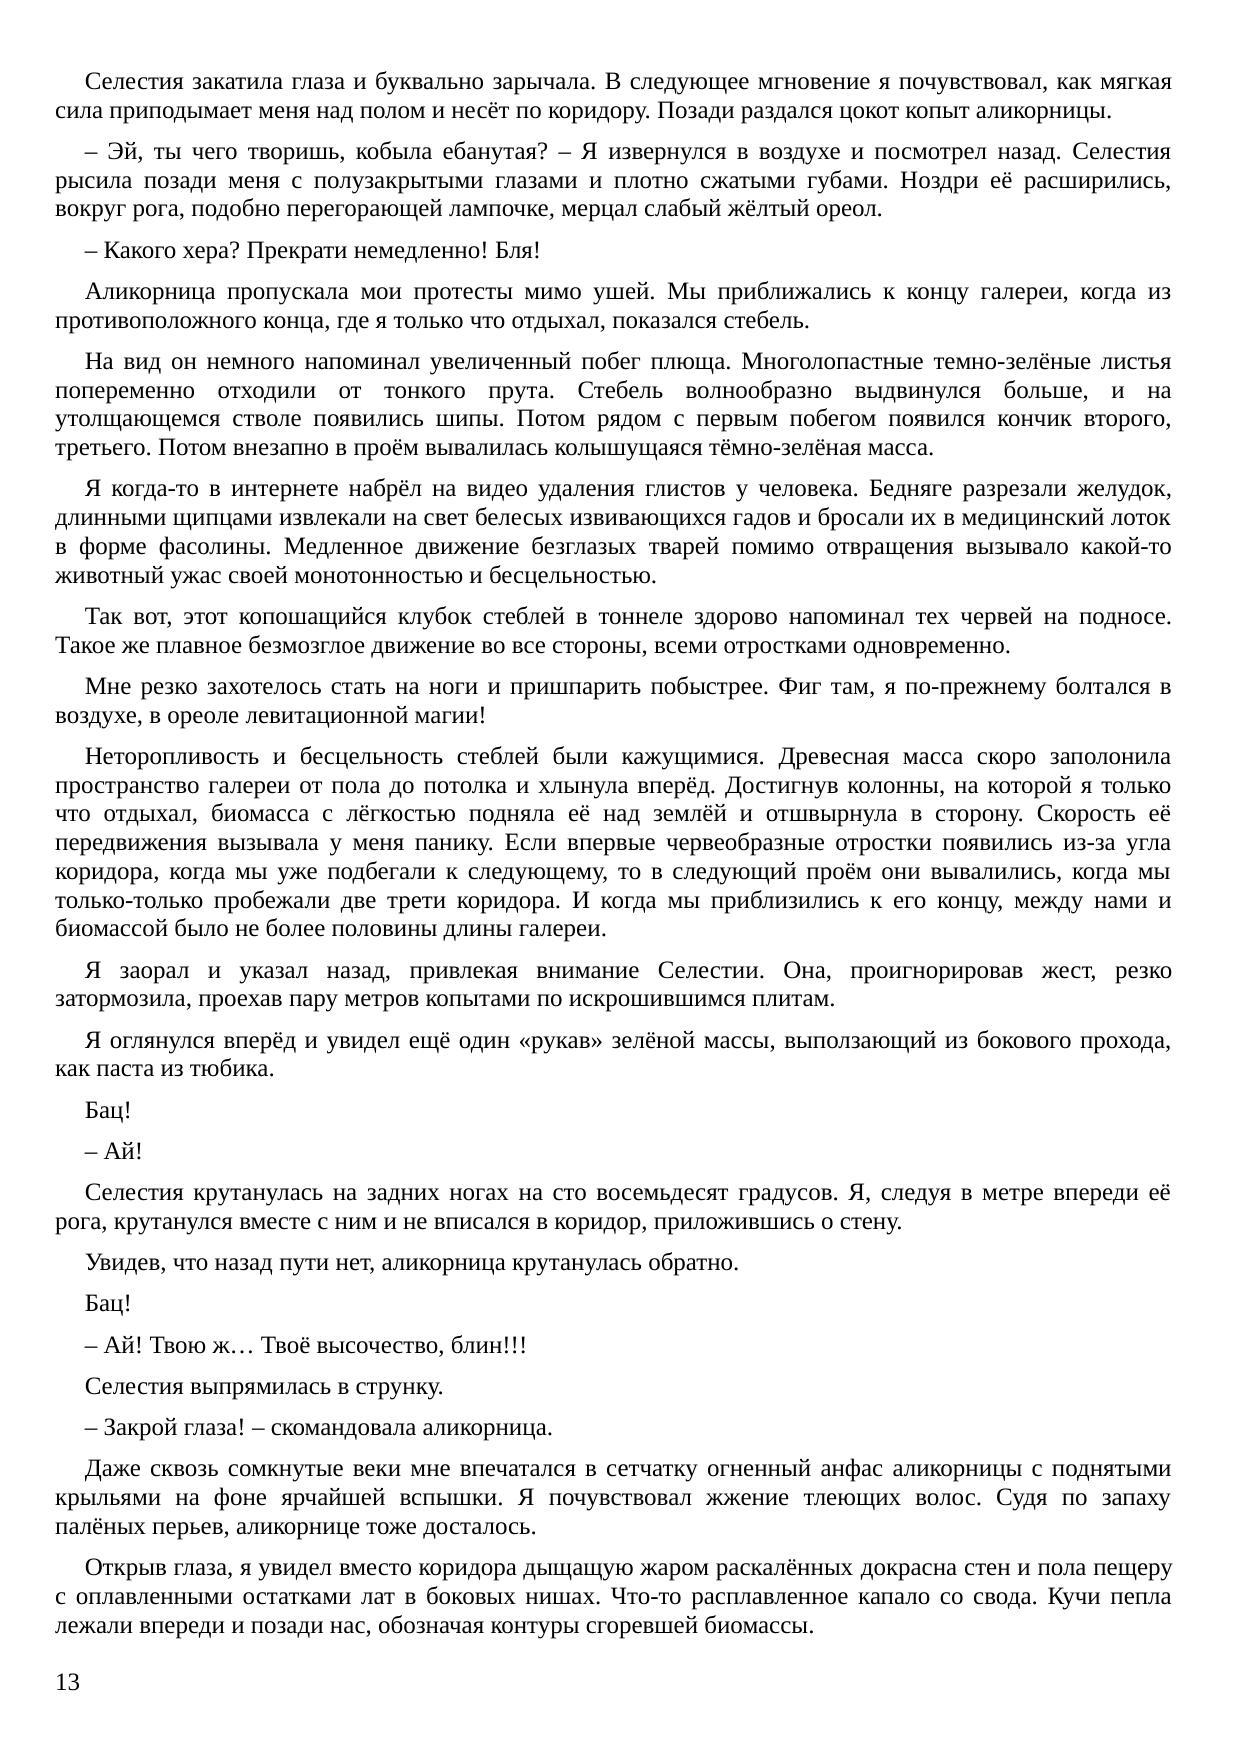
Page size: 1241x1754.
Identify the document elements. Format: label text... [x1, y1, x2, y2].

text – Ай! [55, 1136, 1173, 1165]
text Селестия крутанулась на задних ногах на сто восемьдесят градусов. Я, следуя в метре впереди её рога, крутанулся вместе с ним и не вписался в коридор, приложившись о стену. [55, 1177, 1173, 1235]
text Аликорница пропускала мои протесты мимо ушей. Мы приближались к концу галереи, когда из противоположного конца, где я только что отдыхал, показался стебель. [55, 276, 1173, 333]
text Я когда-то в интернете набрёл на видео удаления глистов у человека. Бедняге разрезали желудок, длинными щипцами извлекали на свет белесых извивающихся гадов и бросали их в медицинский лоток в форме фасолины. Медленное движение безглазых тварей помимо отвращения вызывало какой-то животный ужас своей монотонностью и бесцельностью. [55, 473, 1173, 588]
text Открыв глаза, я увидел вместо коридора дыщащую жаром раскалённых докрасна стен и пола пещеру с оплавленными остатками лат в боковых нишах. Что-то расплавленное капало со свода. Кучи пепла лежали впереди и позади нас, обозначая контуры сгоревшей биомассы. [55, 1552, 1173, 1638]
text Бац! [55, 1095, 1173, 1123]
text Даже сквозь сомкнутые веки мне впечатался в сетчатку огненный анфас аликорницы с поднятыми крыльями на фоне ярчайшей вспышки. Я почувствовал жжение тлеющих волос. Судя по запаху палёных перьев, аликорнице тоже досталось. [55, 1453, 1173, 1540]
text На вид он немного напоминал увеличенный побег плюща. Многолопастные темно-зелёные листья попеременно отходили от тонкого прута. Стебель волнообразно выдвинулся больше, и на утолщающемся стволе появились шипы. Потом рядом с первым побегом появился кончик второго, третьего. Потом внезапно в проём вывалилась колышущаяся тёмно-зелёная масса. [55, 346, 1173, 461]
text Я заорал и указал назад, привлекая внимание Селестии. Она, проигнорировав жест, резко затормозила, проехав пару метров копытами по искрошившимся плитам. [55, 955, 1173, 1012]
text Бац! [55, 1288, 1173, 1317]
text Мне резко захотелось стать на ноги и пришпарить побыстрее. Фиг там, я по-прежнему болтался в воздухе, в ореоле левитационной магии! [55, 671, 1173, 728]
text Так вот, этот копошащийся клубок стеблей в тоннеле здорово напоминал тех червей на подносе. Такое же плавное безмозглое движение во все стороны, всеми отростками одновременно. [55, 601, 1173, 658]
text Неторопливость и бесцельность стеблей были кажущимися. Древесная масса скоро заполонила пространство галереи от пола до потолка и хлынула вперёд. Достигнув колонны, на которой я только что отдыхал, биомасса с лёгкостью подняла её над землёй и отшвырнула в сторону. Скорость её передвижения вызывала у меня панику. Если впервые червеобразные отростки появились из-за угла коридора, когда мы уже подбегали к следующему, то в следующий проём они вывалились, когда мы только-только пробежали две трети коридора. И когда мы приблизились к его концу, между нами и биомассой было не более половины длины галереи. [55, 741, 1173, 942]
text Селестия закатила глаза и буквально зарычала. В следующее мгновение я почувствовал, как мягкая сила приподымает меня над полом и несёт по коридору. Позади раздался цокот копыт аликорницы. [55, 66, 1173, 123]
text Селестия выпрямилась в струнку. [55, 1371, 1173, 1400]
text Я оглянулся вперёд и увидел ещё один «рукав» зелёной массы, выползающий из бокового прохода, как паста из тюбика. [55, 1025, 1173, 1082]
text – Какого хера? Прекрати немедленно! Бля! [55, 235, 1173, 263]
text Увидев, что назад пути нет, аликорница крутанулась обратно. [55, 1247, 1173, 1276]
text – Эй, ты чего творишь, кобыла ебанутая? – Я извернулся в воздухе и посмотрел назад. Селестия рысила позади меня с полузакрытыми глазами и плотно сжатыми губами. Ноздри её расширились, вокруг рога, подобно перегорающей лампочке, мерцал слабый жёлтый ореол. [55, 136, 1173, 222]
text – Закрой глаза! – скомандовала аликорница. [55, 1412, 1173, 1441]
text – Ай! Твою ж… Твоё высочество, блин!!! [55, 1330, 1173, 1358]
